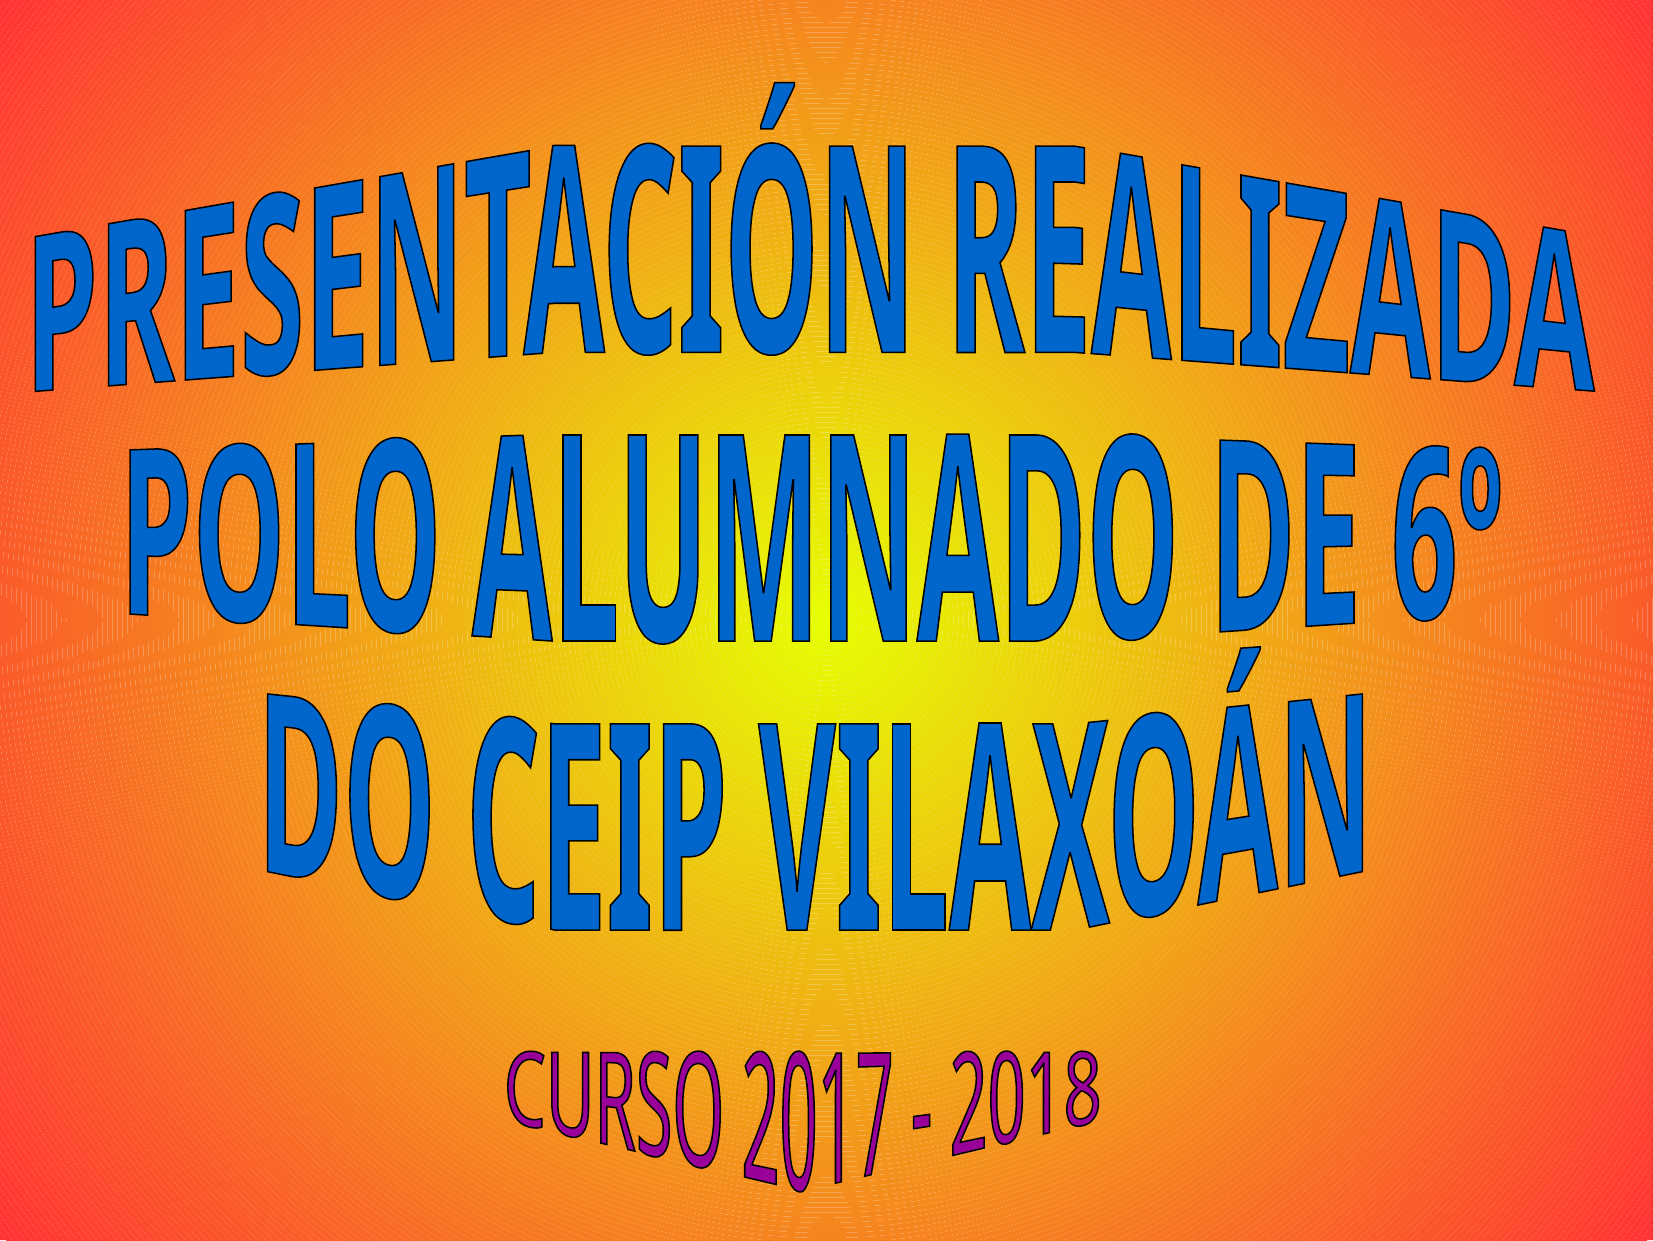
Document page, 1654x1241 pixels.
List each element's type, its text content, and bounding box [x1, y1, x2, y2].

text_box PRESENTACIÓN REALIZADA POLO ALUMNADO DE 6º DO CEIP VILAXOÁN [130, 448, 188, 616]
text_box PRESENTACIÓN REALIZADA POLO ALUMNADO DE 6º DO CEIP VILAXOÁN [1009, 435, 1080, 642]
text_box PRESENTACIÓN REALIZADA POLO ALUMNADO DE 6º DO CEIP VILAXOÁN [314, 179, 363, 371]
text_box PRESENTACIÓN REALIZADA POLO ALUMNADO DE 6º DO CEIP VILAXOÁN [1091, 153, 1172, 360]
text_box PRESENTACIÓN REALIZADA POLO ALUMNADO DE 6º DO CEIP VILAXOÁN [1114, 712, 1194, 918]
text_box CURSO 2017 - 2018 [676, 1051, 721, 1169]
text_box PRESENTACIÓN REALIZADA POLO ALUMNADO DE 6º DO CEIP VILAXOÁN [1514, 227, 1595, 392]
text_box PRESENTACIÓN REALIZADA POLO ALUMNADO DE 6º DO CEIP VILAXOÁN [355, 437, 435, 634]
text_box CURSO 2017 - 2018 [507, 1051, 544, 1129]
text_box PRESENTACIÓN REALIZADA POLO ALUMNADO DE 6º DO CEIP VILAXOÁN [731, 142, 813, 356]
text_box PRESENTACIÓN REALIZADA POLO ALUMNADO DE 6º DO CEIP VILAXOÁN [35, 231, 93, 392]
text_box PRESENTACIÓN REALIZADA POLO ALUMNADO DE 6º DO CEIP VILAXOÁN [1285, 182, 1348, 373]
text_box PRESENTACIÓN REALIZADA POLO ALUMNADO DE 6º DO CEIP VILAXOÁN [199, 443, 279, 624]
text_box PRESENTACIÓN REALIZADA POLO ALUMNADO DE 6º DO CEIP VILAXOÁN [830, 435, 907, 642]
text_box PRESENTACIÓN REALIZADA POLO ALUMNADO DE 6º DO CEIP VILAXOÁN [295, 443, 348, 628]
text_box PRESENTACIÓN REALIZADA POLO ALUMNADO DE 6º DO CEIP VILAXOÁN [1181, 164, 1234, 365]
text_box PRESENTACIÓN REALIZADA POLO ALUMNADO DE 6º DO CEIP VILAXOÁN [466, 150, 530, 358]
text_box PRESENTACIÓN REALIZADA POLO ALUMNADO DE 6º DO CEIP VILAXOÁN [349, 703, 430, 900]
text_box CURSO 2017 - 2018 [744, 1051, 777, 1185]
text_box PRESENTACIÓN REALIZADA POLO ALUMNADO DE 6º DO CEIP VILAXOÁN [1220, 440, 1289, 632]
text_box PRESENTACIÓN REALIZADA POLO ALUMNADO DE 6º DO CEIP VILAXOÁN [1306, 443, 1355, 627]
text_box PRESENTACIÓN REALIZADA POLO ALUMNADO DE 6º DO CEIP VILAXOÁN [550, 723, 600, 931]
text_box CURSO 2017 - 2018 [1031, 1052, 1050, 1134]
text_box PRESENTACIÓN REALIZADA POLO ALUMNADO DE 6º DO CEIP VILAXOÁN [1093, 433, 1173, 641]
text_box PRESENTACIÓN REALIZADA POLO ALUMNADO DE 6º DO CEIP VILAXOÁN [1395, 445, 1454, 622]
text_box PRESENTACIÓN REALIZADA POLO ALUMNADO DE 6º DO CEIP VILAXOÁN [609, 143, 674, 356]
text_box PRESENTACIÓN REALIZADA POLO ALUMNADO DE 6º DO CEIP VILAXOÁN [829, 146, 905, 353]
text_box PRESENTACIÓN REALIZADA POLO ALUMNADO DE 6º DO CEIP VILAXOÁN [681, 146, 721, 353]
text_box CURSO 2017 - 2018 [600, 1052, 635, 1152]
text_box PRESENTACIÓN REALIZADA POLO ALUMNADO DE 6º DO CEIP VILAXOÁN [1461, 447, 1500, 530]
text_box PRESENTACIÓN REALIZADA POLO ALUMNADO DE 6º DO CEIP VILAXOÁN [610, 723, 650, 931]
text_box PRESENTACIÓN REALIZADA POLO ALUMNADO DE 6º DO CEIP VILAXOÁN [245, 192, 300, 377]
text_box PRESENTACIÓN REALIZADA POLO ALUMNADO DE 6º DO CEIP VILAXOÁN [267, 693, 337, 878]
text_box CURSO 2017 - 2018 [1066, 1051, 1099, 1127]
text_box PRESENTACIÓN REALIZADA POLO ALUMNADO DE 6º DO CEIP VILAXOÁN [562, 435, 616, 642]
text_box PRESENTACIÓN REALIZADA POLO ALUMNADO DE 6º DO CEIP VILAXOÁN [916, 434, 999, 642]
text_box PRESENTACIÓN REALIZADA POLO ALUMNADO DE 6º DO CEIP VILAXOÁN [1288, 693, 1363, 887]
text_box PRESENTACIÓN REALIZADA POLO ALUMNADO DE 6º DO CEIP VILAXOÁN [523, 145, 605, 355]
text_box PRESENTACIÓN REALIZADA POLO ALUMNADO DE 6º DO CEIP VILAXOÁN [1227, 646, 1261, 693]
text_box CURSO 2017 - 2018 [952, 1051, 985, 1156]
text_box PRESENTACIÓN REALIZADA POLO ALUMNADO DE 6º DO CEIP VILAXOÁN [957, 146, 1025, 353]
text_box PRESENTACIÓN REALIZADA POLO ALUMNADO DE 6º DO CEIP VILAXOÁN [758, 723, 836, 931]
text_box PRESENTACIÓN REALIZADA POLO ALUMNADO DE 6º DO CEIP VILAXOÁN [718, 435, 810, 642]
text_box PRESENTACIÓN REALIZADA POLO ALUMNADO DE 6º DO CEIP VILAXOÁN [892, 723, 946, 931]
text_box CURSO 2017 - 2018 [858, 1052, 891, 1177]
text_box PRESENTACIÓN REALIZADA POLO ALUMNADO DE 6º DO CEIP VILAXOÁN [1197, 705, 1279, 906]
text_box PRESENTACIÓN REALIZADA POLO ALUMNADO DE 6º DO CEIP VILAXOÁN [1440, 209, 1510, 382]
text_box CURSO 2017 - 2018 [990, 1051, 1023, 1145]
text_box PRESENTACIÓN REALIZADA POLO ALUMNADO DE 6º DO CEIP VILAXOÁN [663, 723, 723, 931]
text_box PRESENTACIÓN REALIZADA POLO ALUMNADO DE 6º DO CEIP VILAXOÁN [185, 202, 234, 381]
text_box PRESENTACIÓN REALIZADA POLO ALUMNADO DE 6º DO CEIP VILAXOÁN [949, 720, 1110, 931]
text_box PRESENTACIÓN REALIZADA POLO ALUMNADO DE 6º DO CEIP VILAXOÁN [1035, 146, 1085, 354]
text_box PRESENTACIÓN REALIZADA POLO ALUMNADO DE 6º DO CEIP VILAXOÁN [472, 716, 537, 925]
text_box CURSO 2017 - 2018 [639, 1051, 670, 1157]
text_box PRESENTACIÓN REALIZADA POLO ALUMNADO DE 6º DO CEIP VILAXOÁN [108, 219, 175, 386]
text_box PRESENTACIÓN REALIZADA POLO ALUMNADO DE 6º DO CEIP VILAXOÁN [1349, 198, 1431, 379]
text_box CURSO 2017 - 2018 [551, 1052, 589, 1138]
text_box CURSO 2017 - 2018 [823, 1053, 842, 1184]
text_box PRESENTACIÓN REALIZADA POLO ALUMNADO DE 6º DO CEIP VILAXOÁN [760, 82, 795, 129]
text_box PRESENTACIÓN REALIZADA POLO ALUMNADO DE 6º DO CEIP VILAXOÁN [628, 435, 698, 645]
text_box PRESENTACIÓN REALIZADA POLO ALUMNADO DE 6º DO CEIP VILAXOÁN [379, 163, 454, 366]
text_box PRESENTACIÓN REALIZADA POLO ALUMNADO DE 6º DO CEIP VILAXOÁN [839, 723, 879, 931]
text_box CURSO 2017 - 2018 [782, 1051, 815, 1192]
text_box PRESENTACIÓN REALIZADA POLO ALUMNADO DE 6º DO CEIP VILAXOÁN [471, 435, 553, 642]
text_box PRESENTACIÓN REALIZADA POLO ALUMNADO DE 6º DO CEIP VILAXOÁN [1240, 175, 1279, 368]
